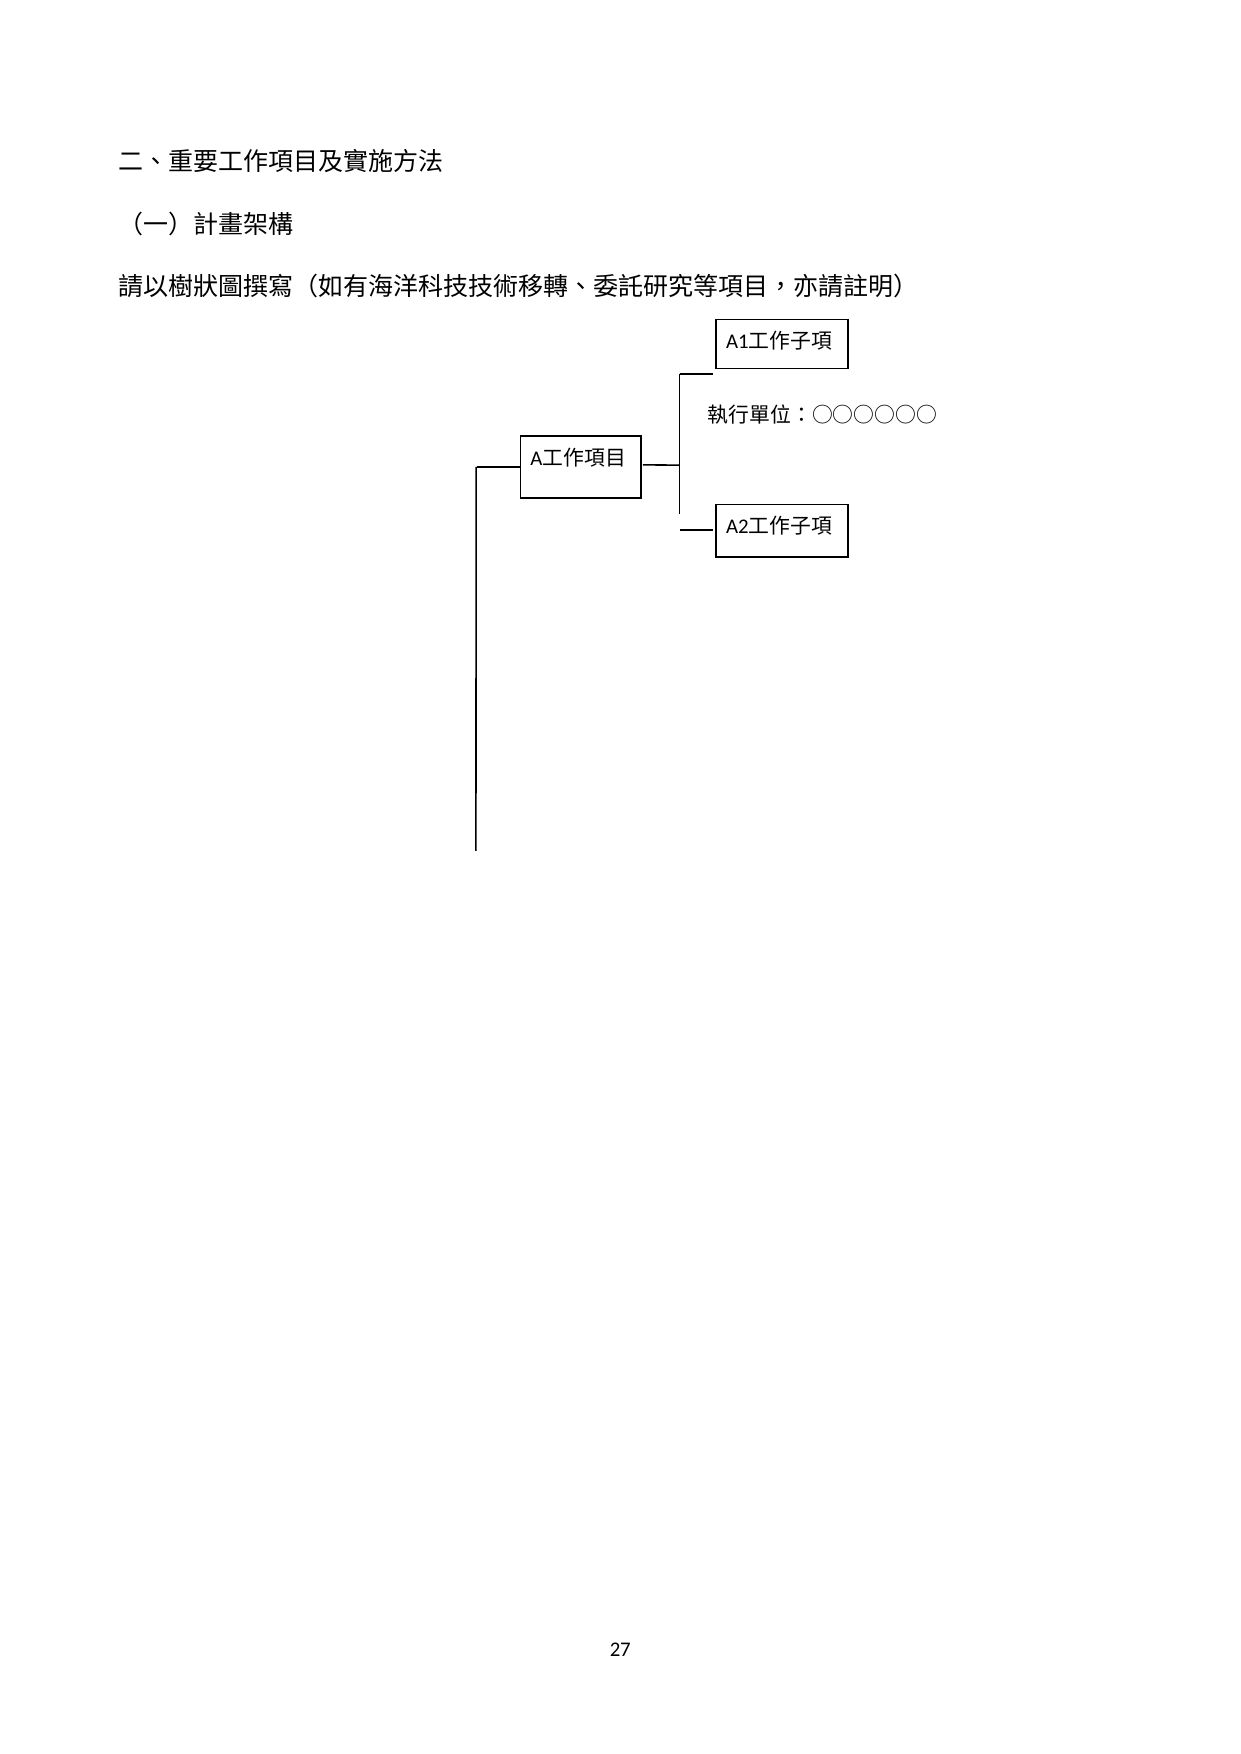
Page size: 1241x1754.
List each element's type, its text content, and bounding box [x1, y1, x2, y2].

text 執行單位：○○○○○○ [708, 398, 1107, 459]
text A2工作子項 [726, 510, 838, 540]
text 請以樹狀圖撰寫（如有海洋科技技術移轉、委託研究等項目，亦請註明） [118, 243, 1122, 306]
text A工作項目 [530, 441, 632, 471]
text 二、重要工作項目及實施方法 [118, 118, 1122, 181]
text A1工作子項 [726, 324, 838, 355]
text （一）計畫架構 [118, 181, 1122, 243]
